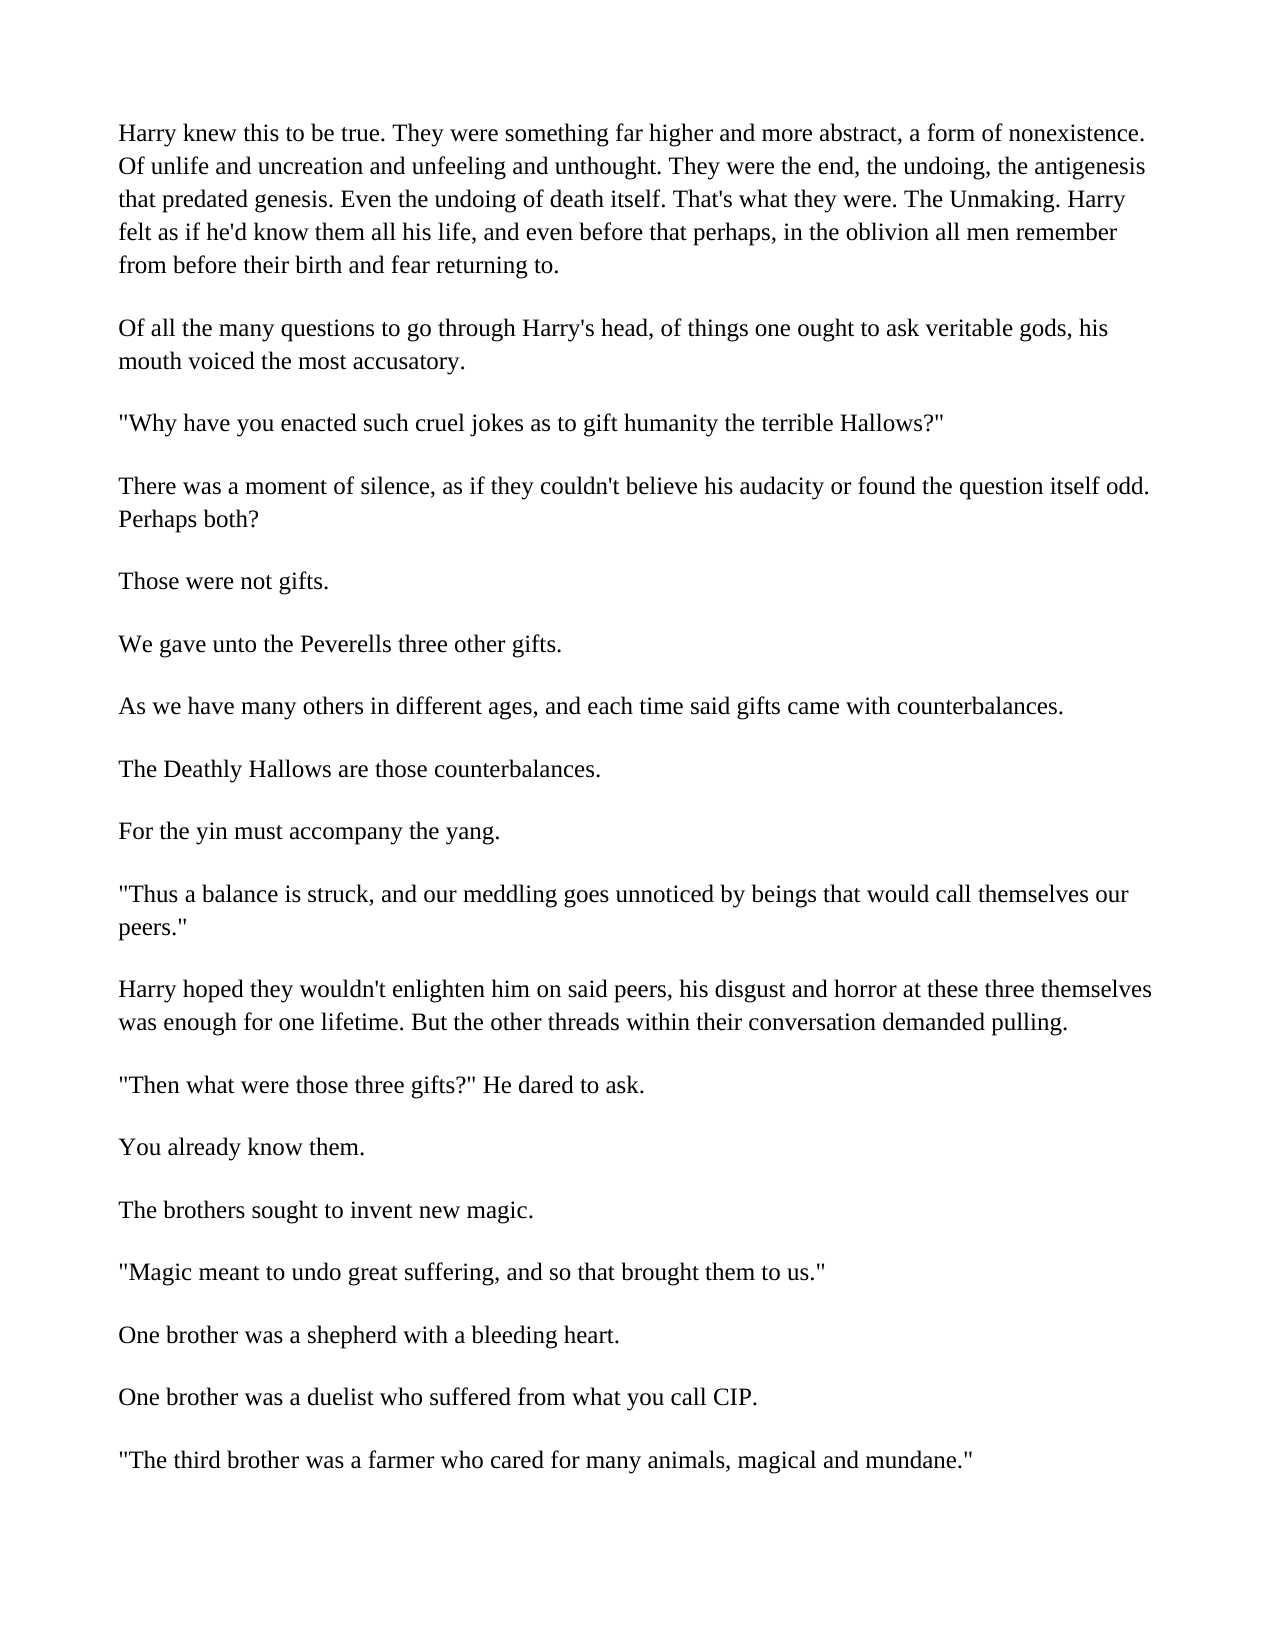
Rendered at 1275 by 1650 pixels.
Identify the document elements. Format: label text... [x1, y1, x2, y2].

text Of all the many questions to go through Harry's head, of things one ought to ask veritable gods, his mouth voiced the most accusatory. [118, 313, 1157, 374]
text Harry hoped they wouldn't enlighten him on said peers, his disgust and horror at these three themselves was enough for one lifetime. But the other threads within their conversation demanded pulling. [118, 974, 1157, 1036]
text As we have many others in different ages, and each time said gifts came with counterbalances. [118, 691, 1157, 720]
text Those were not gifts. [118, 566, 1157, 595]
text "Thus a balance is struck, and our meddling goes unnoticed by beings that would call themselves our peers." [118, 879, 1157, 941]
text The Deathly Hallows are those counterbalances. [118, 754, 1157, 782]
text One brother was a duelist who suffered from what you call CIP. [118, 1382, 1157, 1411]
text "Then what were those three gifts?" He dared to ask. [118, 1070, 1157, 1098]
text One brother was a shepherd with a bleeding heart. [118, 1320, 1157, 1348]
text Harry knew this to be true. They were something far higher and more abstract, a form of nonexistence. Of unlife and uncreation and unfeeling and unthought. They were the end, the undoing, the antigenesis that predated genesis. Even the undoing of death itself. That's what they were. The Unmaking. Harry felt as if he'd know them all his life, and even before that perhaps, in the oblivion all men remember from before their birth and fear returning to. [118, 118, 1157, 279]
text For the yin must accompany the yang. [118, 816, 1157, 845]
text We gave unto the Peverells three other gifts. [118, 629, 1157, 657]
text "Magic meant to undo great suffering, and so that brought them to us." [118, 1257, 1157, 1286]
text You already know them. [118, 1132, 1157, 1161]
text "The third brother was a farmer who cared for many animals, magical and mundane." [118, 1445, 1157, 1473]
text There was a moment of silence, as if they couldn't believe his audacity or found the question itself odd. Perhaps both? [118, 471, 1157, 532]
text "Why have you enacted such cruel jokes as to gift humanity the terrible Hallows?" [118, 408, 1157, 437]
text The brothers sought to invent new magic. [118, 1195, 1157, 1223]
